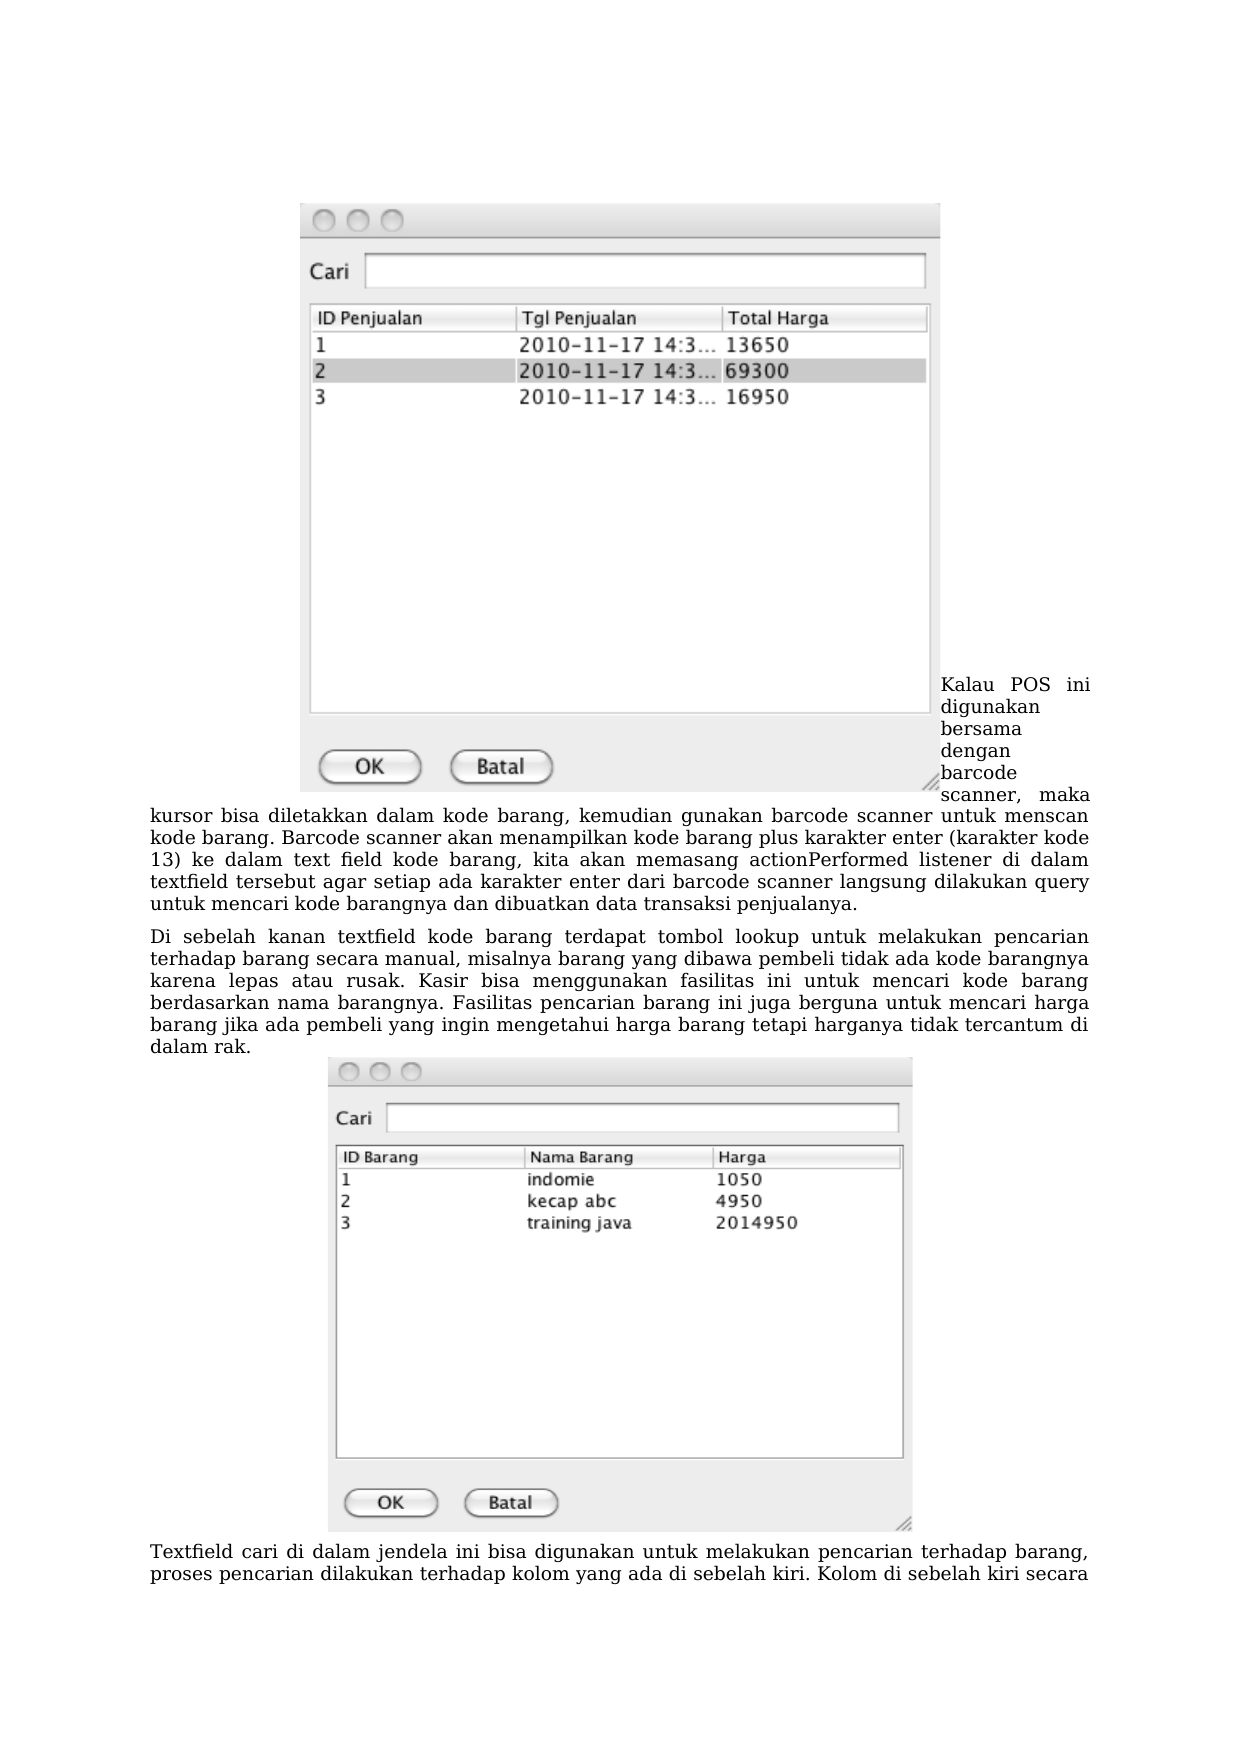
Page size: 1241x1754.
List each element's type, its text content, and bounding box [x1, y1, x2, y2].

text Kalau POS ini digunakan bersama dengan barcode scanner, maka kursor bisa diletakkan dalam kode barang, kemudian gunakan barcode scanner untuk menscan kode barang. Barcode scanner akan menampilkan kode barang plus karakter enter (karakter kode 13) ke dalam text field kode barang, kita akan memasang actionPerformed listener di dalam textfield tersebut agar setiap ada karakter enter dari barcode scanner langsung dilakukan query untuk mencari kode barangnya dan dibuatkan data transaksi penjualanya. [150, 674, 1091, 915]
picture [327, 1057, 913, 1532]
text Di sebelah kanan textfield kode barang terdapat tombol lookup untuk melakukan pencarian terhadap barang secara manual, misalnya barang yang dibawa pembeli tidak ada kode barangnya karena lepas atau rusak. Kasir bisa menggunakan fasilitas ini untuk mencari kode barang berdasarkan nama barangnya. Fasilitas pencarian barang ini juga berguna untuk mencari harga barang jika ada pembeli yang ingin mengetahui harga barang tetapi harganya tidak tercantum di dalam rak. [150, 927, 1091, 1058]
picture [300, 203, 941, 792]
text Textfield cari di dalam jendela ini bisa digunakan untuk melakukan pencarian terhadap barang, proses pencarian dilakukan terhadap kolom yang ada di sebelah kiri. Kolom di sebelah kiri secara [150, 1541, 1091, 1584]
